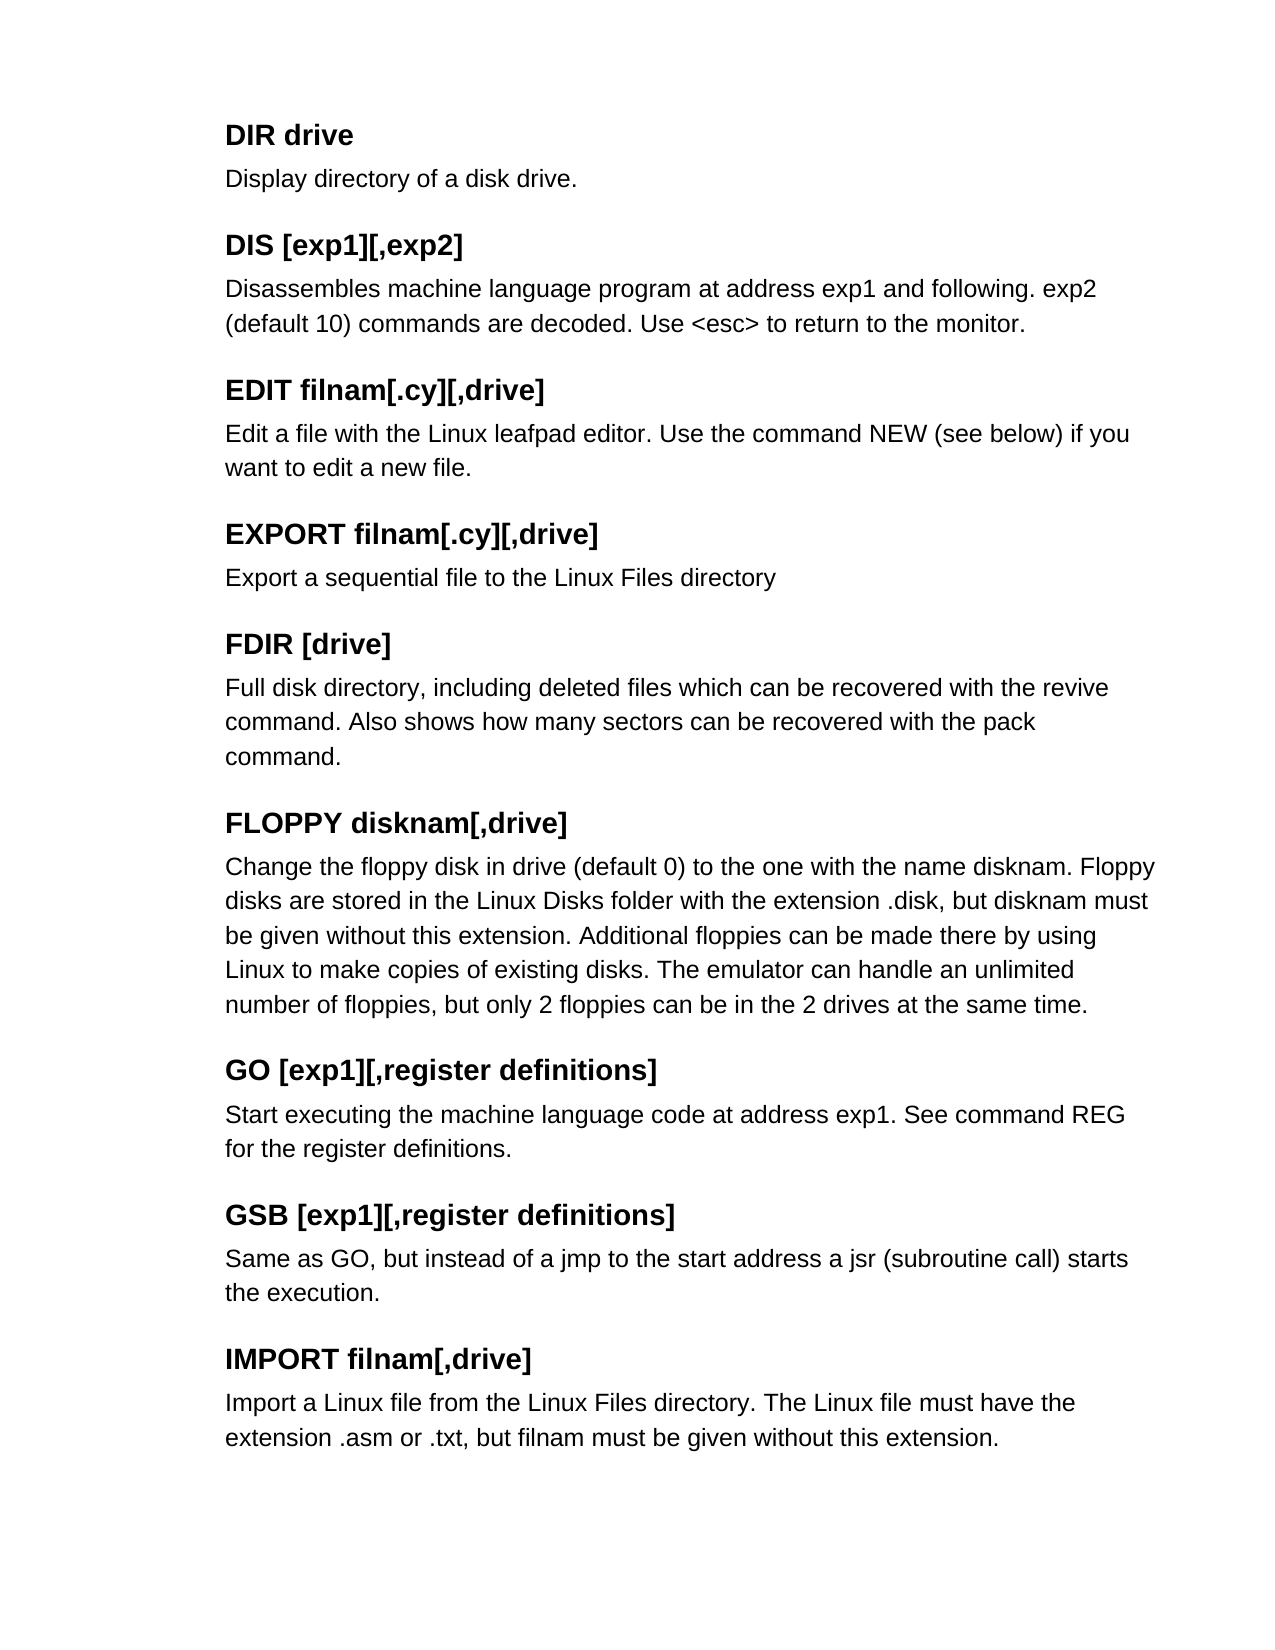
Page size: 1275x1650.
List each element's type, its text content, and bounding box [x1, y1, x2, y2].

text Export a sequential file to the Linux Files directory [225, 563, 1157, 592]
subtitle DIS [exp1][,exp2] [225, 228, 1157, 262]
text Start executing the machine language code at address exp1. See command REG for the register definitions. [225, 1099, 1157, 1163]
subtitle IMPORT filnam[,drive] [225, 1342, 1157, 1376]
text Full disk directory, including deleted files which can be recovered with the revive command. Also shows how many sectors can be recovered with the pack command. [225, 673, 1157, 771]
subtitle EXPORT filnam[.cy][,drive] [225, 517, 1157, 551]
subtitle GSB [exp1][,register definitions] [225, 1198, 1157, 1231]
subtitle FLOPPY disknam[,drive] [225, 806, 1157, 839]
text Same as GO, but instead of a jmp to the start address a jsr (subroutine call) starts the execution. [225, 1244, 1157, 1307]
text Change the floppy disk in drive (default 0) to the one with the name disknam. Floppy disks are stored in the Linux Disks folder with the extension .disk, but disknam must be given without this extension. Additional floppies can be made there by using Linux to make copies of existing disks. The emulator can handle an unlimited number of floppies, but only 2 floppies can be in the 2 drives at the same time. [225, 852, 1157, 1018]
subtitle FDIR [drive] [225, 627, 1157, 660]
subtitle EDIT filnam[.cy][,drive] [225, 372, 1157, 406]
text Disassembles machine language program at address exp1 and following. exp2 (default 10) commands are decoded. Use <esc> to return to the monitor. [225, 274, 1157, 337]
text Display directory of a disk drive. [225, 164, 1157, 193]
text Import a Linux file from the Linux Files directory. The Linux file must have the extension .asm or .txt, but filnam must be given without this extension. [225, 1388, 1157, 1452]
text Edit a file with the Linux leafpad editor. Use the command NEW (see below) if you want to edit a new file. [225, 419, 1157, 482]
subtitle GO [exp1][,register definitions] [225, 1053, 1157, 1087]
subtitle DIR drive [225, 118, 1157, 152]
